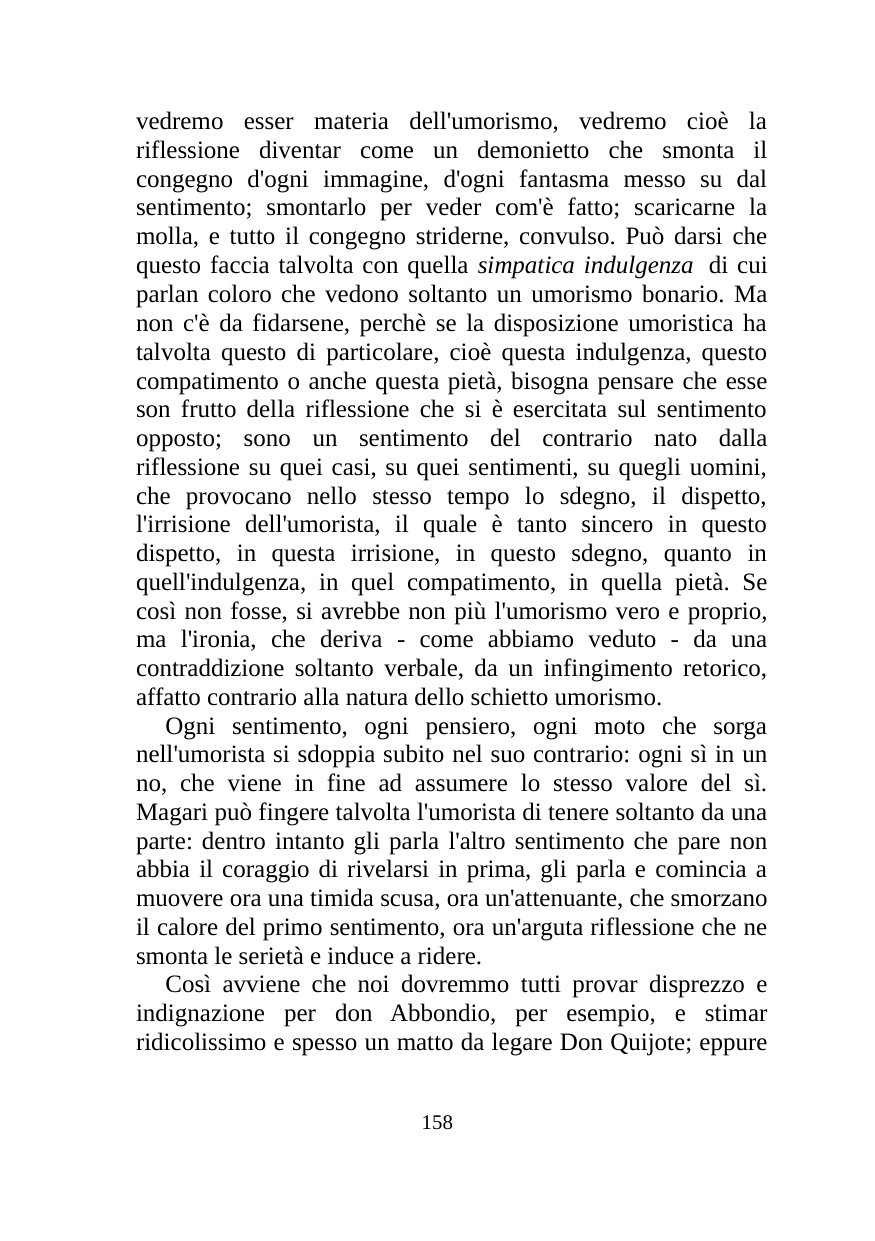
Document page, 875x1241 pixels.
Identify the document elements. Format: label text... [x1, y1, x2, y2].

text Così avviene che noi dovremmo tutti provar disprezzo e indignazione per don Abbondio, per esempio, e stimar ridicolissimo e spesso un matto da legare Don Quijote; eppure [136, 969, 768, 1056]
text Ogni sentimento, ogni pensiero, ogni moto che sorga nell'umorista si sdoppia subito nel suo contrario: ogni sì in un no, che viene in fine ad assumere lo stesso valore del sì. Magari può fingere talvolta l'umorista di tenere soltanto da una parte: dentro intanto gli parla l'altro sentimento che pare non abbia il coraggio di rivelarsi in prima, gli parla e comincia a muovere ora una timida scusa, ora un'attenuante, che smorzano il calore del primo sentimento, ora un'arguta riflessione che ne smonta le serietà e induce a ridere. [136, 711, 768, 969]
text vedremo esser materia dell'umorismo, vedremo cioè la riflessione diventar come un demonietto che smonta il congegno d'ogni immagine, d'ogni fantasma messo su dal sentimento; smontarlo per veder com'è fatto; scaricarne la molla, e tutto il congegno striderne, convulso. Può darsi che questo faccia talvolta con quella simpatica indulgenza di cui parlan coloro che vedono soltanto un umorismo bonario. Ma non c'è da fidarsene, perchè se la disposizione umoristica ha talvolta questo di particolare, cioè questa indulgenza, questo compatimento o anche questa pietà, bisogna pensare che esse son frutto della riflessione che si è esercitata sul sentimento opposto; sono un sentimento del contrario nato dalla riflessione su quei casi, su quei sentimenti, su quegli uomini, che provocano nello stesso tempo lo sdegno, il dispetto, l'irrisione dell'umorista, il quale è tanto sincero in questo dispetto, in questa irrisione, in questo sdegno, quanto in quell'indulgenza, in quel compatimento, in quella pietà. Se così non fosse, si avrebbe non più l'umorismo vero e proprio, ma l'ironia, che deriva - come abbiamo veduto - da una contraddizione soltanto verbale, da un infingimento retorico, affatto contrario alla natura dello schietto umorismo. [136, 106, 768, 711]
